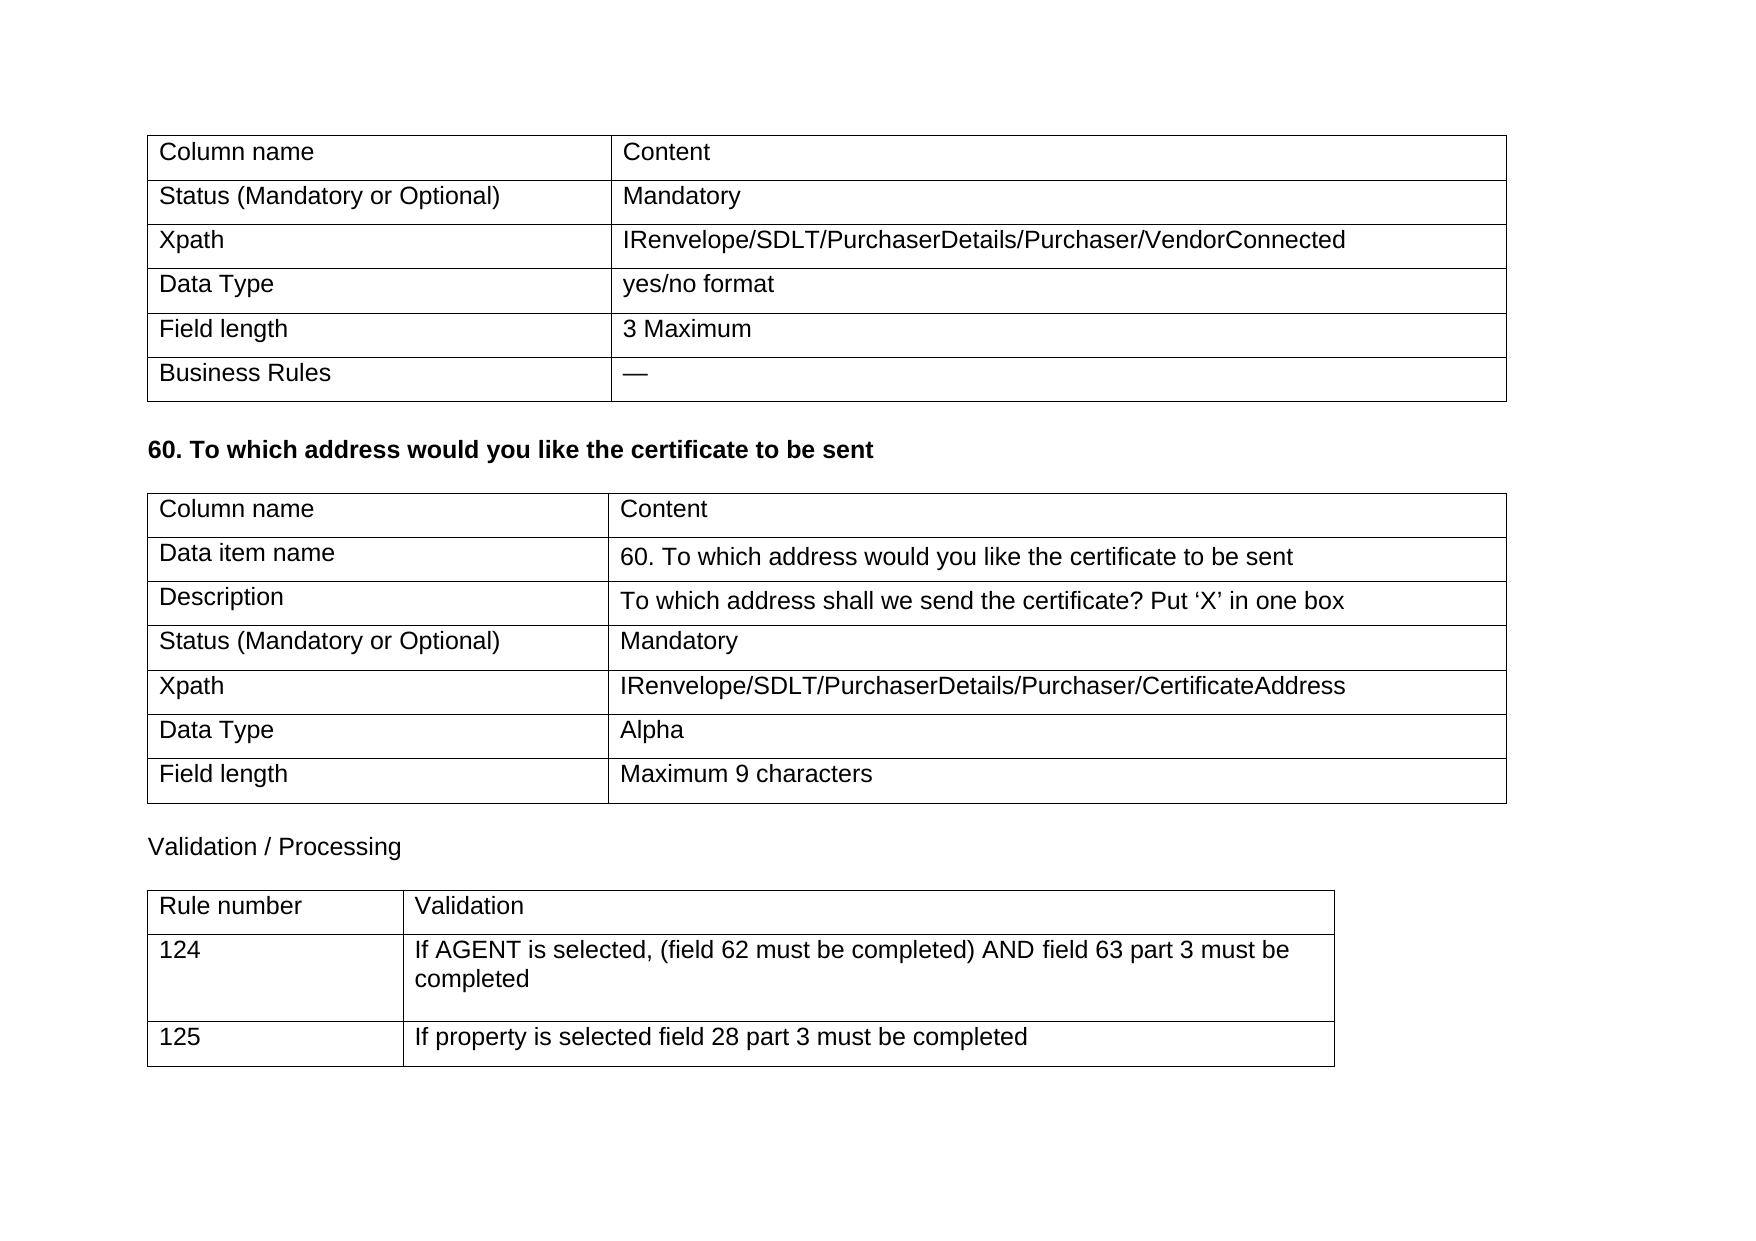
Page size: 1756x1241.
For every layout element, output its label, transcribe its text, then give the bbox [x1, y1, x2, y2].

subtitle 60. To which address would you like the certificate to be sent [148, 435, 1515, 464]
table_cell — [612, 358, 1506, 401]
table_cell To which address shall we send the certificate? Put ‘X’ in one box [609, 582, 1506, 625]
table_cell Alpha [609, 715, 1506, 758]
table_cell Business Rules [148, 358, 611, 401]
table_cell Data Type [148, 715, 608, 758]
table_header Validation [404, 891, 1334, 934]
table_cell IRenvelope/SDLT/PurchaserDetails/Purchaser/VendorConnected [612, 225, 1506, 268]
table_cell Data Type [148, 269, 611, 312]
table_header Column name [148, 136, 611, 180]
table_cell Field length [148, 759, 608, 802]
table_header Content [612, 136, 1506, 180]
table_cell Mandatory [609, 626, 1506, 669]
table_cell Mandatory [612, 181, 1506, 224]
table_header Column name [148, 494, 608, 537]
table_header Content [609, 494, 1506, 537]
table_cell Status (Mandatory or Optional) [148, 181, 611, 224]
table_cell 124 [148, 935, 403, 1021]
table_cell 125 [148, 1022, 403, 1066]
table_header Rule number [148, 891, 403, 934]
table_cell Status (Mandatory or Optional) [148, 626, 608, 669]
table_cell Xpath [148, 671, 608, 714]
table_cell Data item name [148, 538, 608, 581]
table_cell Description [148, 582, 608, 625]
table_cell Field length [148, 314, 611, 357]
text Validation / Processing [148, 832, 1515, 861]
table_cell Xpath [148, 225, 611, 268]
table_cell 60. To which address would you like the certificate to be sent [609, 538, 1506, 581]
table_cell If property is selected field 28 part 3 must be completed [404, 1022, 1334, 1066]
table_cell Maximum 9 characters [609, 759, 1506, 802]
table_cell IRenvelope/SDLT/PurchaserDetails/Purchaser/CertificateAddress [609, 671, 1506, 714]
table_cell 3 Maximum [612, 314, 1506, 357]
table_cell If AGENT is selected, (field 62 must be completed) AND field 63 part 3 must be completed [404, 935, 1334, 1021]
table_cell yes/no format [612, 269, 1506, 312]
